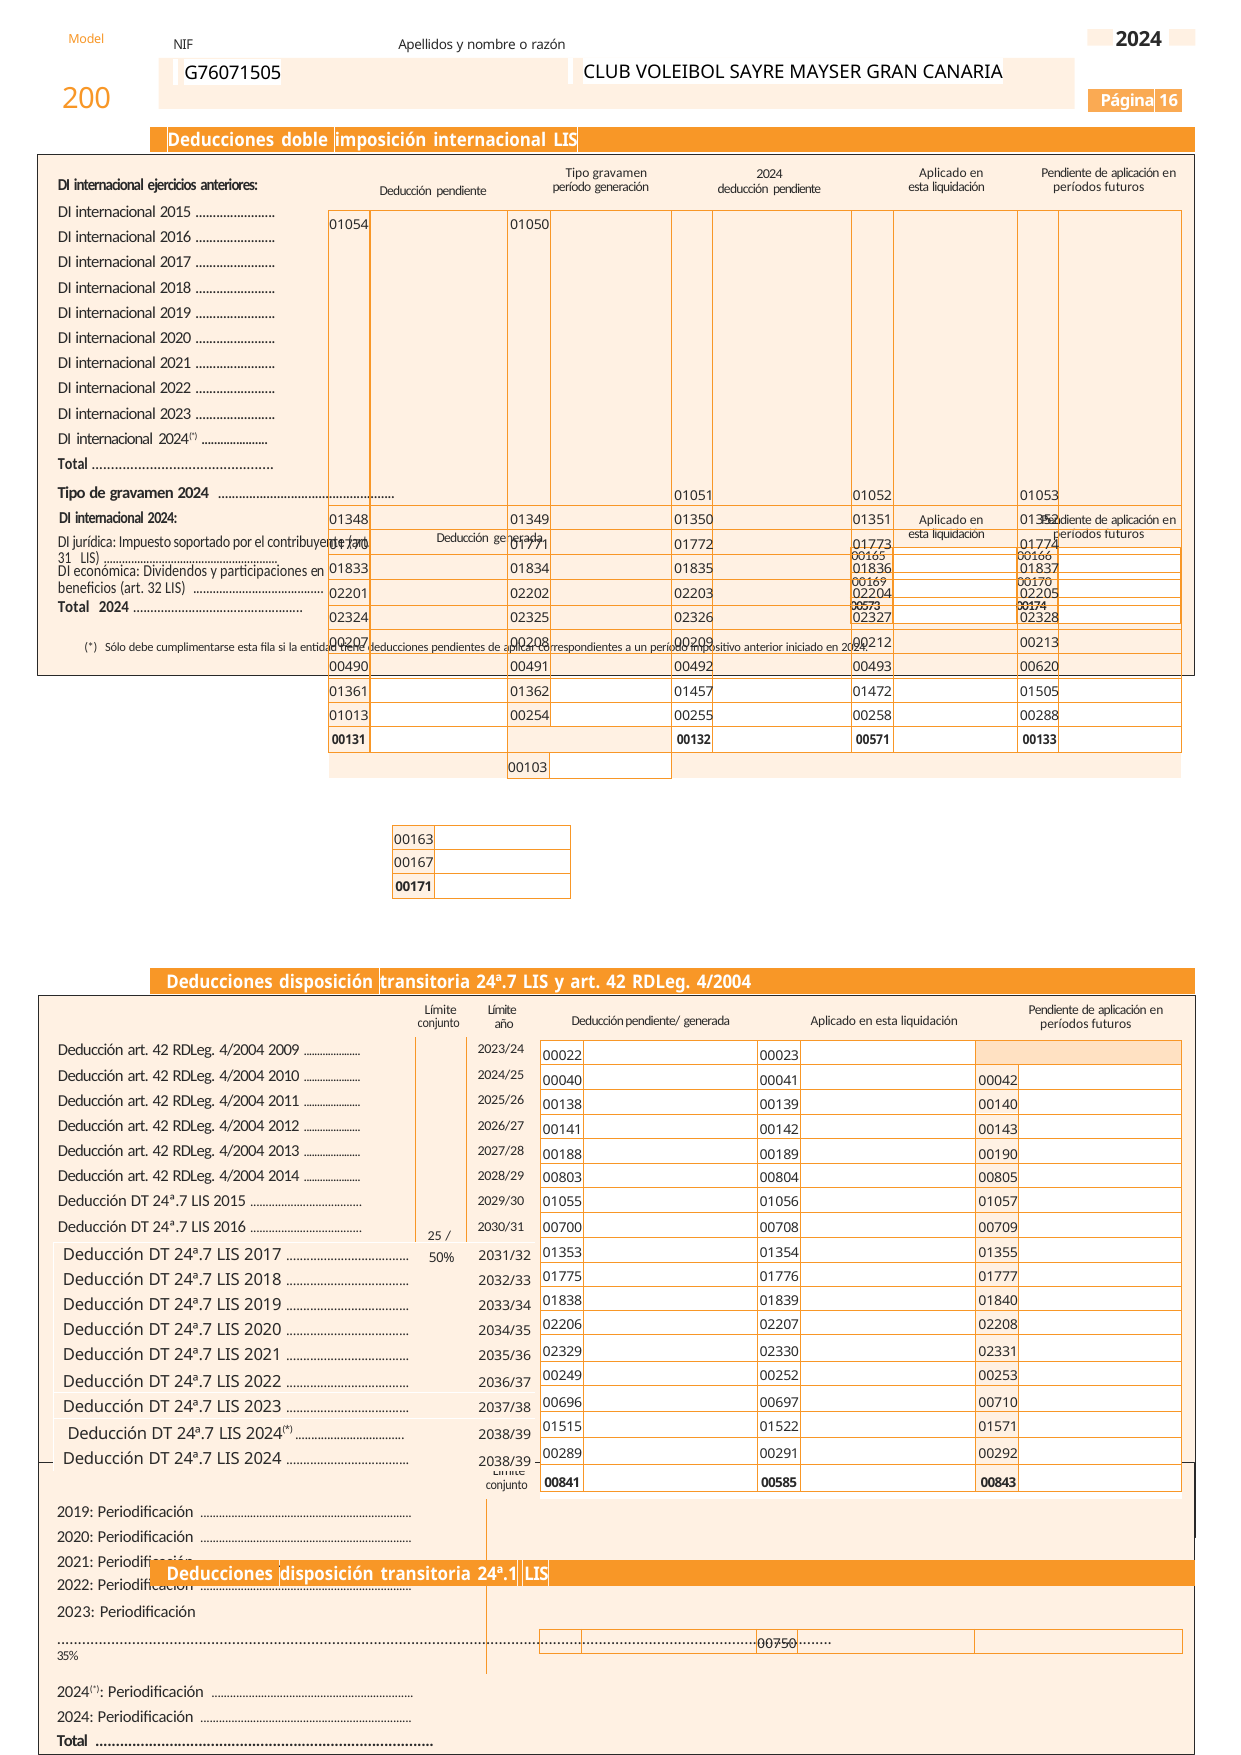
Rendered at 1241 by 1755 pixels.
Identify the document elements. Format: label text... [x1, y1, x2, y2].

table_cell 00190 [976, 1139, 1018, 1163]
table_cell [801, 1386, 975, 1411]
table_cell 00041 [758, 1065, 800, 1089]
table_cell 00189 [758, 1139, 800, 1163]
table_cell [551, 703, 671, 726]
table_cell 02330 [758, 1335, 800, 1361]
table_cell [1019, 1188, 1181, 1211]
table_cell [584, 1139, 757, 1163]
table_cell 00696 [541, 1386, 583, 1411]
table_cell 01355 [976, 1238, 1018, 1262]
table_cell 01353 [541, 1238, 583, 1262]
table_header 50% [416, 1243, 467, 1268]
table_cell 00167 [393, 850, 434, 873]
table_cell 00288 [1018, 703, 1058, 726]
table_cell 02329 [541, 1335, 583, 1361]
table_cell Deducción DT 24ª.7 LIS 2018 .................................... [54, 1268, 416, 1290]
table_cell 00697 [758, 1386, 800, 1411]
table_cell Deducción DT 24ª.7 LIS 2023 .................................... [54, 1393, 416, 1418]
table_cell [1019, 1465, 1181, 1491]
table_cell [1019, 1115, 1181, 1138]
table_cell 01056 [758, 1188, 800, 1211]
table_cell 00133 [1018, 727, 1058, 752]
table_cell [584, 1287, 757, 1310]
table_cell [584, 1465, 757, 1491]
table_cell 02208 [976, 1311, 1018, 1334]
table_cell [584, 1188, 757, 1211]
table_cell [329, 753, 507, 778]
table_cell 01838 [541, 1287, 583, 1310]
table_cell [713, 703, 851, 726]
table_cell [416, 1366, 467, 1392]
table_cell 00571 [852, 727, 893, 752]
table_cell 00138 [541, 1090, 583, 1113]
table_cell Deducción DT 24ª.7 LIS 2024(*) .................................. [54, 1419, 416, 1446]
table_cell 00142 [758, 1115, 800, 1138]
table_cell [435, 850, 570, 873]
table_cell 01515 [541, 1412, 583, 1436]
table_cell Deducción DT 24ª.7 LIS 2021 .................................... [54, 1340, 416, 1366]
table_cell [584, 1090, 757, 1113]
table_cell [508, 727, 671, 752]
table_cell [801, 1263, 975, 1286]
table_cell 00249 [541, 1362, 583, 1385]
table_cell [801, 1287, 975, 1310]
table_cell [894, 679, 1017, 702]
table_cell 2037/38 [467, 1393, 535, 1418]
table_cell [1019, 1164, 1181, 1187]
table_cell [1059, 679, 1181, 702]
table_cell 00141 [541, 1115, 583, 1138]
table_cell [584, 1412, 757, 1436]
table_cell 01522 [758, 1412, 800, 1436]
table_cell 00291 [758, 1438, 800, 1464]
table_cell [1019, 1213, 1181, 1237]
table_cell [1019, 1311, 1181, 1334]
table_cell 00708 [758, 1213, 800, 1237]
table_cell 2033/34 [467, 1290, 535, 1315]
table_cell [1019, 1139, 1181, 1163]
table_cell [1019, 1438, 1181, 1464]
table_cell 2034/35 [467, 1315, 535, 1340]
table_cell 00131 [329, 727, 369, 752]
table_cell [416, 1268, 467, 1290]
table_cell 02331 [976, 1335, 1018, 1361]
table_cell 2032/33 [467, 1268, 535, 1290]
table_cell 01457 [672, 679, 712, 702]
table_cell [416, 1315, 467, 1340]
table_cell [801, 1164, 975, 1187]
table_cell 2035/36 [467, 1340, 535, 1366]
table_cell [584, 1438, 757, 1464]
table_cell 01840 [976, 1287, 1018, 1310]
table_cell Deducción DT 24ª.7 LIS 2019 .................................... [54, 1290, 416, 1315]
table_header [801, 1041, 975, 1064]
table_cell [371, 679, 507, 702]
table_cell [801, 1090, 975, 1113]
table_cell 01505 [1018, 679, 1058, 702]
table_cell 00292 [976, 1438, 1018, 1464]
table_cell Deducción DT 24ª.7 LIS 2020 .................................... [54, 1315, 416, 1340]
table_cell [584, 1362, 757, 1385]
table_cell 02206 [541, 1311, 583, 1334]
table_cell 00803 [541, 1164, 583, 1187]
table_cell 00585 [758, 1465, 800, 1491]
table_cell [584, 1065, 757, 1089]
table_cell [584, 1164, 757, 1187]
table_cell 2038/39 [467, 1419, 535, 1446]
table_cell 00188 [541, 1139, 583, 1163]
table_cell 00841 [541, 1465, 583, 1491]
table_cell 00258 [852, 703, 893, 726]
table_cell [435, 874, 570, 898]
table_cell 00103 [508, 753, 549, 778]
table_cell [801, 1335, 975, 1361]
text 200 Página 16 [62, 76, 1226, 117]
table_cell 02207 [758, 1311, 800, 1334]
table_cell 00040 [541, 1065, 583, 1089]
table_cell 00805 [976, 1164, 1018, 1187]
table_cell [1019, 1238, 1181, 1262]
table_cell 00289 [541, 1438, 583, 1464]
table_cell 00252 [758, 1362, 800, 1385]
table_header 00022 [541, 1041, 583, 1064]
table_cell [801, 1438, 975, 1464]
table_cell [584, 1213, 757, 1237]
table_cell 01775 [541, 1263, 583, 1286]
table_cell [371, 703, 507, 726]
table_cell 00710 [976, 1386, 1018, 1411]
table_cell 00140 [976, 1090, 1018, 1113]
table_cell 00132 [672, 727, 712, 752]
table_cell [1059, 703, 1181, 726]
table_cell 00700 [541, 1213, 583, 1237]
table_cell 00042 [976, 1065, 1018, 1089]
table_cell [713, 727, 851, 752]
table_cell [894, 727, 1017, 752]
table_cell [416, 1446, 467, 1471]
table_cell 00804 [758, 1164, 800, 1187]
table_cell [801, 1115, 975, 1138]
table_cell [801, 1213, 975, 1237]
table_cell 2038/39 [467, 1446, 535, 1471]
text Deducciones disposición transitoria 24ª.7 LIS y art. 42 RDLeg. 4/2004 [150, 968, 1226, 994]
table_cell [1019, 1090, 1181, 1113]
table_cell [416, 1340, 467, 1366]
table_cell [1019, 1362, 1181, 1385]
table_cell [801, 1238, 975, 1262]
table_cell 00143 [976, 1115, 1018, 1138]
table_cell [801, 1311, 975, 1334]
table_cell 01362 [508, 679, 550, 702]
table_cell [672, 753, 1181, 778]
table_cell [894, 703, 1017, 726]
table_cell [1059, 727, 1181, 752]
table_cell Deducción DT 24ª.7 LIS 2022 .................................... [54, 1366, 416, 1392]
table_cell [416, 1393, 467, 1418]
table_header 00163 [393, 826, 434, 849]
table_cell [416, 1419, 467, 1446]
table_cell [416, 1290, 467, 1315]
table_cell 01776 [758, 1263, 800, 1286]
table_cell [550, 753, 671, 778]
table_cell 00255 [672, 703, 712, 726]
table_cell [1019, 1287, 1181, 1310]
table_cell 2036/37 [467, 1366, 535, 1392]
table_header [976, 1041, 1181, 1064]
table_cell [1019, 1263, 1181, 1286]
table_cell 01361 [329, 679, 369, 702]
table_cell 01839 [758, 1287, 800, 1310]
table_cell Deducción DT 24ª.7 LIS 2024 .................................... [54, 1446, 416, 1471]
table_cell 00139 [758, 1090, 800, 1113]
table_cell [1019, 1386, 1181, 1411]
table_cell [713, 679, 851, 702]
table_cell [801, 1139, 975, 1163]
table_cell [584, 1311, 757, 1334]
table_cell 01354 [758, 1238, 800, 1262]
table_cell [584, 1115, 757, 1138]
table_cell [1019, 1412, 1181, 1436]
table_header [584, 1041, 757, 1064]
table_cell 01055 [541, 1188, 583, 1211]
table_cell [584, 1238, 757, 1262]
table_cell 00253 [976, 1362, 1018, 1385]
table_cell 01013 [329, 703, 369, 726]
table_header [435, 826, 570, 849]
table_header Deducción DT 24ª.7 LIS 2017 .................................... [54, 1243, 416, 1268]
table_cell [801, 1065, 975, 1089]
table_header 2031/32 [467, 1243, 535, 1268]
table_cell [584, 1263, 757, 1286]
table_cell [801, 1412, 975, 1436]
table_header 00023 [758, 1041, 800, 1064]
table_cell [371, 727, 507, 752]
table_cell [551, 679, 671, 702]
table_cell 01777 [976, 1263, 1018, 1286]
text Deducciones doble imposición internacional LIS [150, 127, 1226, 152]
table_cell [1019, 1065, 1181, 1089]
table_cell [801, 1465, 975, 1491]
table_cell 00254 [508, 703, 550, 726]
table_cell [801, 1362, 975, 1385]
table_cell 00171 [393, 874, 434, 898]
table_cell 01571 [976, 1412, 1018, 1436]
table_cell 00843 [976, 1465, 1018, 1491]
table_cell [1019, 1335, 1181, 1361]
table_cell [584, 1386, 757, 1411]
table_cell 00709 [976, 1213, 1018, 1237]
table_cell [584, 1335, 757, 1361]
table_cell 01472 [852, 679, 893, 702]
table_cell 01057 [976, 1188, 1018, 1211]
table_cell [801, 1188, 975, 1211]
